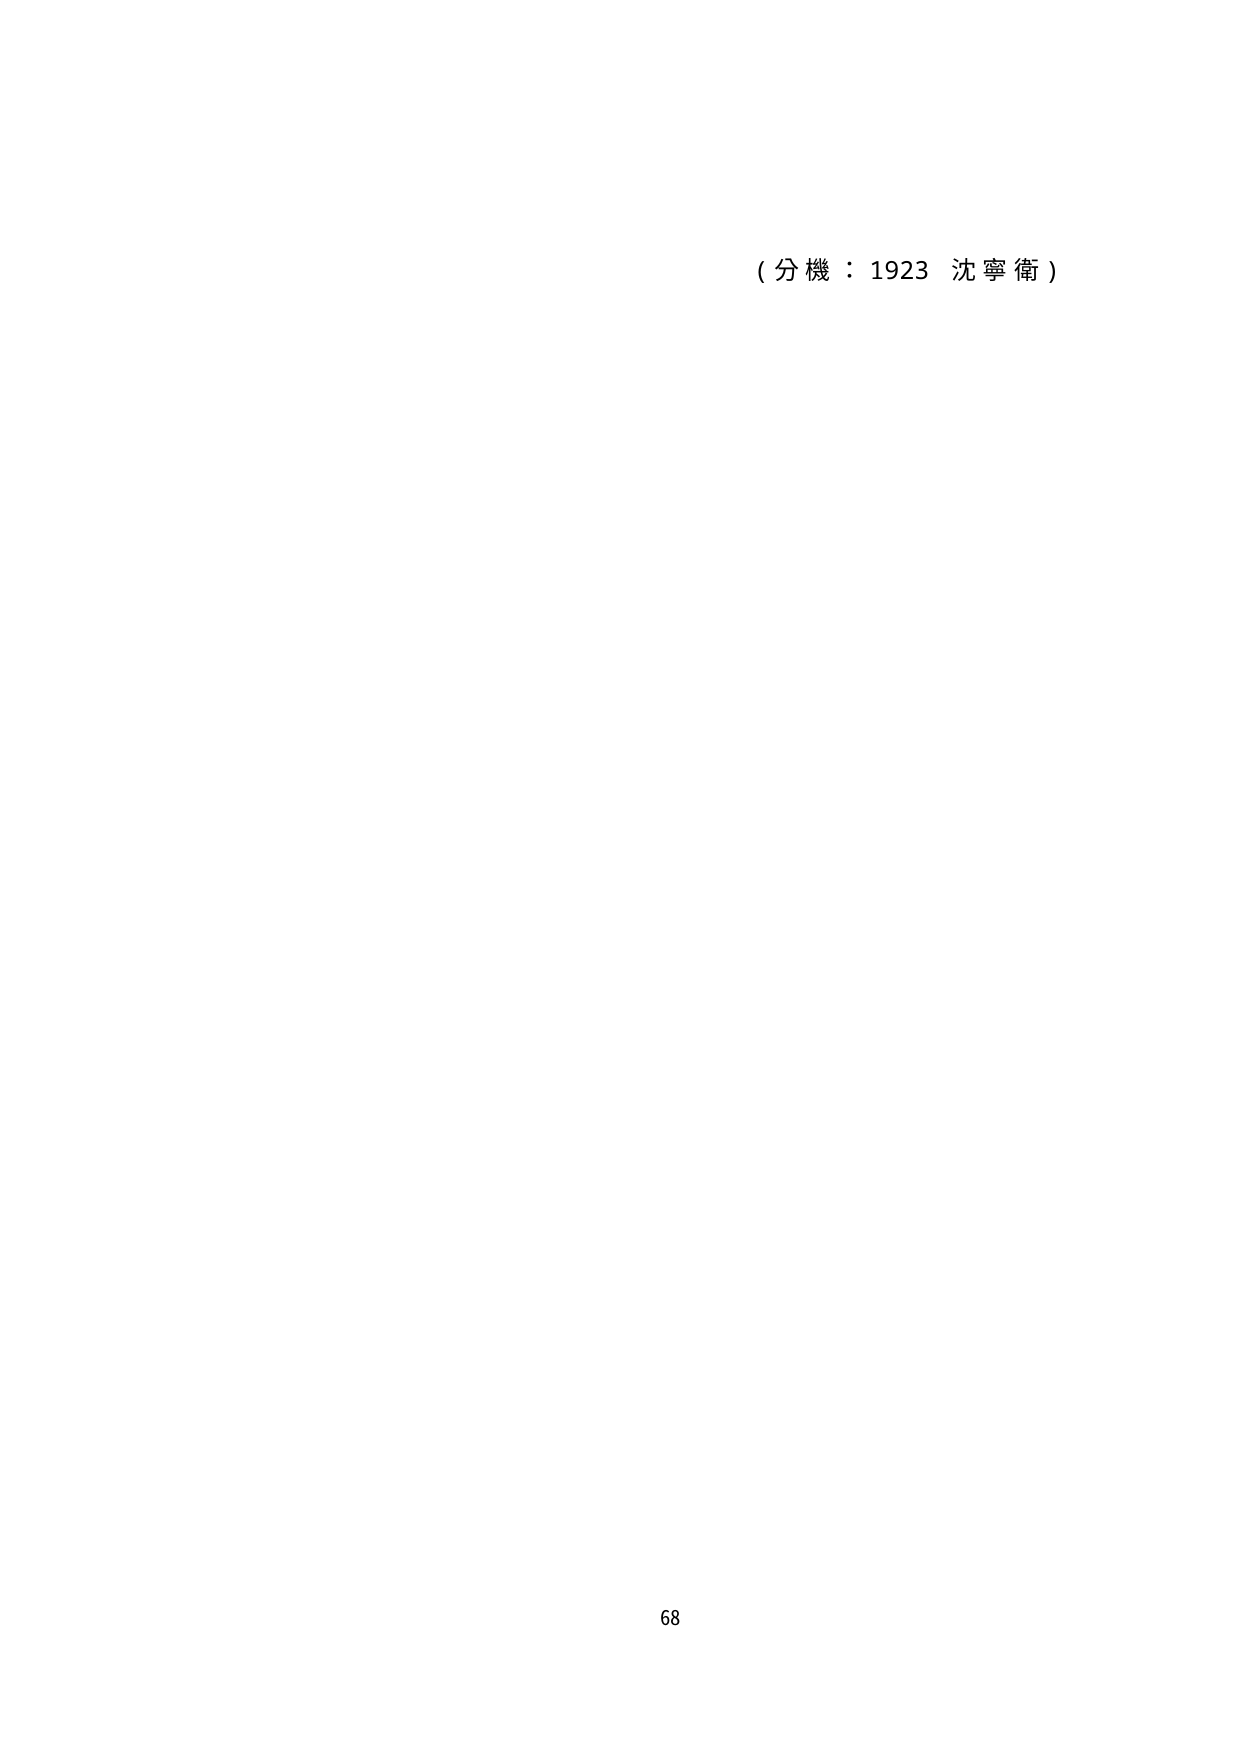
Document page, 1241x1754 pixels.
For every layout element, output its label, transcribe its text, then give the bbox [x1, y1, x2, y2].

text (分機：1923 沈寧衛) [177, 227, 1063, 290]
